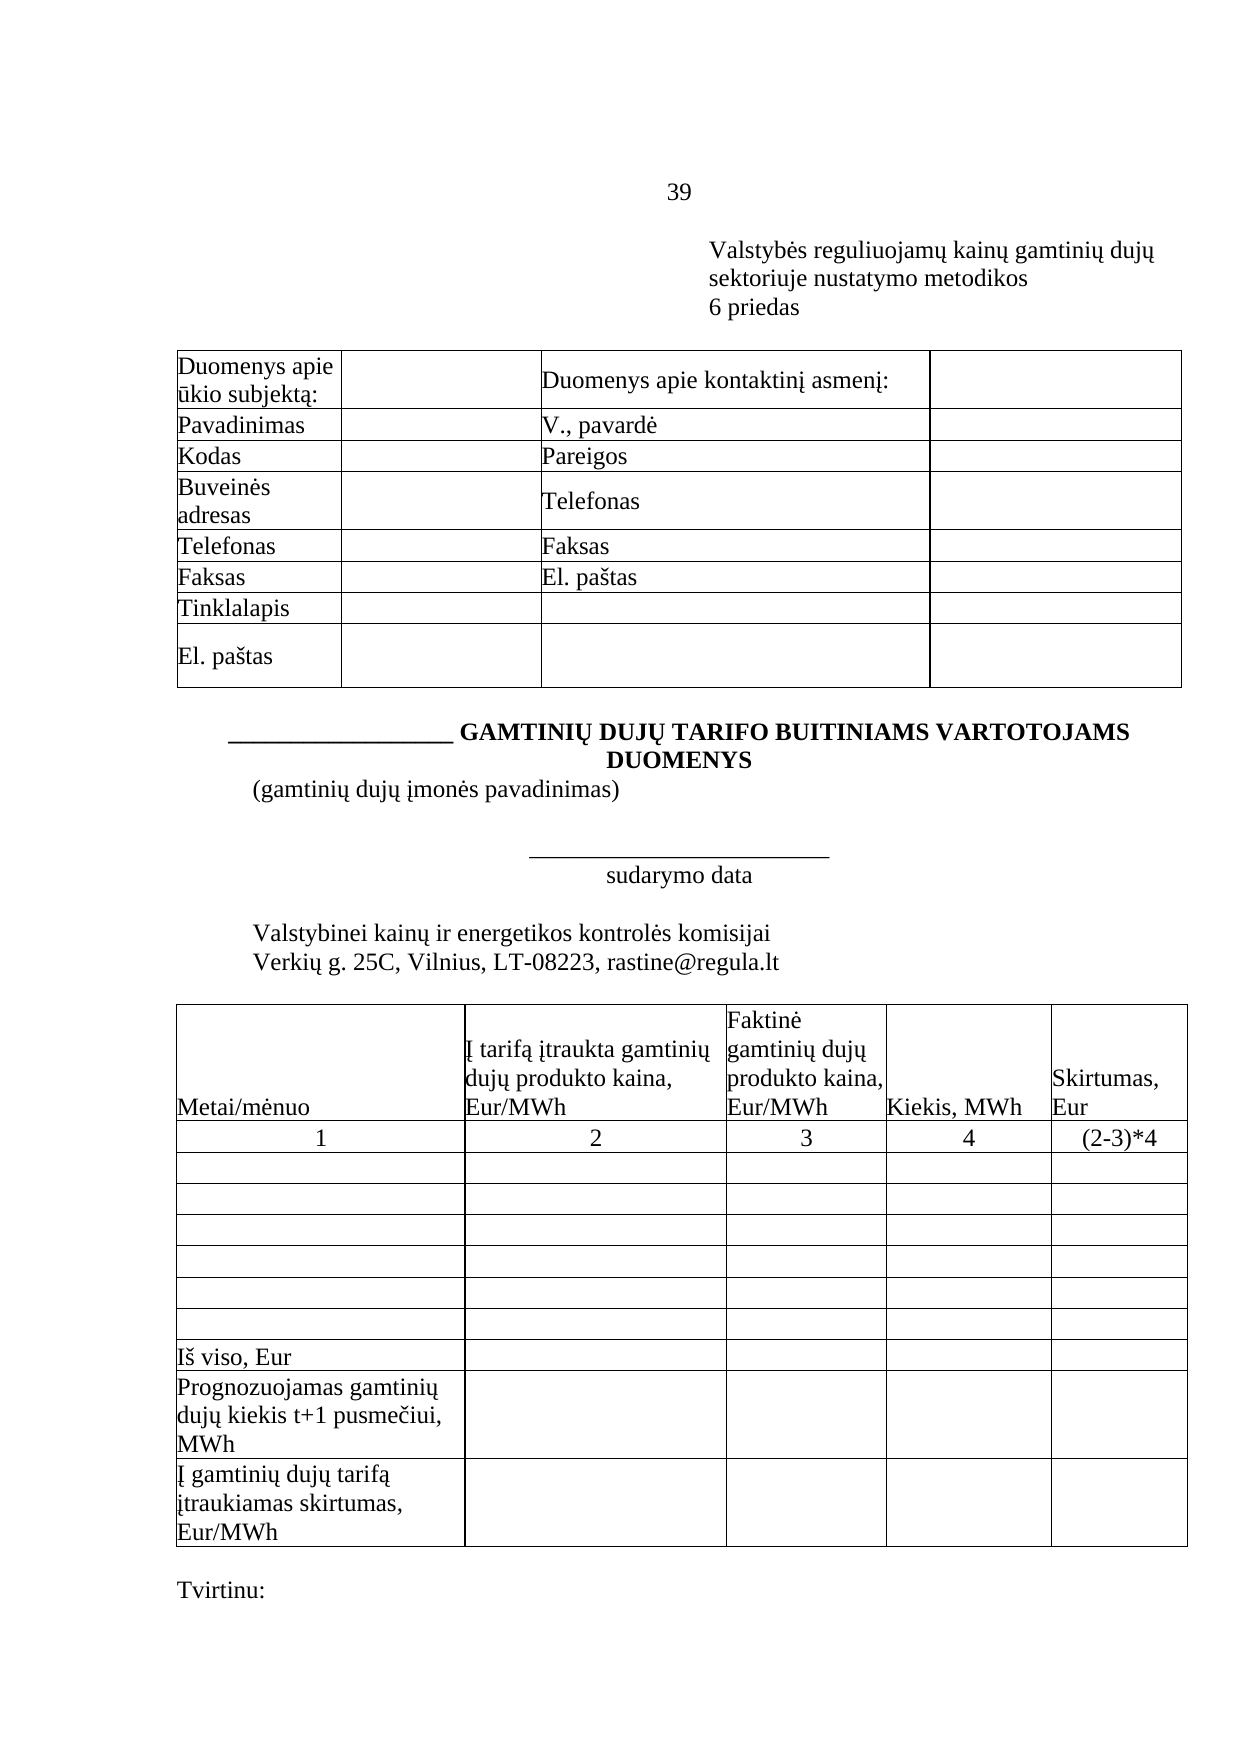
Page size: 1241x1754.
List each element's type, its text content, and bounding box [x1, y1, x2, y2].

table_header Į tarifą įtraukta gamtinių dujų produkto kaina, Eur/MWh [466, 1005, 726, 1120]
table_cell [342, 409, 541, 439]
table_cell [1052, 1184, 1187, 1214]
table_cell (2-3)*4 [1052, 1121, 1187, 1152]
table_cell [931, 441, 1181, 471]
text ________________________ [177, 832, 1181, 861]
table_cell 3 [727, 1121, 886, 1152]
table_cell [887, 1371, 1051, 1458]
table_cell [466, 1278, 726, 1308]
table_cell [466, 1246, 726, 1277]
table_header Metai/mėnuo [177, 1005, 464, 1120]
text sudarymo data [177, 861, 1181, 889]
text __________________ gamtinių dujų tarifo buitiniams vartotojams duomenys [177, 717, 1181, 774]
table_header Skirtumas, Eur [1052, 1005, 1187, 1120]
table_cell [177, 1184, 464, 1214]
table_cell Tinklalapis [178, 593, 341, 623]
table_cell [887, 1246, 1051, 1277]
table_header Kiekis, MWh [887, 1005, 1051, 1120]
table_cell V., pavardė [542, 409, 929, 439]
table_cell [931, 624, 1181, 687]
table_cell [1052, 1246, 1187, 1277]
table_cell [931, 472, 1181, 529]
table_cell [727, 1278, 886, 1308]
table_cell Faksas [542, 530, 929, 561]
text Valstybės reguliuojamų kainų gamtinių dujų sektoriuje nustatymo metodikos [709, 235, 1181, 292]
table_cell [1052, 1340, 1187, 1370]
table_cell [342, 530, 541, 561]
table_cell [466, 1459, 726, 1546]
table_cell [887, 1309, 1051, 1339]
table_cell [466, 1309, 726, 1339]
table_cell [1052, 1153, 1187, 1183]
table_cell [887, 1215, 1051, 1245]
table_header Faktinė gamtinių dujų produkto kaina, Eur/MWh [727, 1005, 886, 1120]
table_cell [727, 1309, 886, 1339]
table_cell [931, 409, 1181, 439]
table_cell 1 [177, 1121, 464, 1152]
table_cell Į gamtinių dujų tarifą įtraukiamas skirtumas, Eur/MWh [177, 1459, 464, 1546]
table_cell [1127, 1547, 1187, 1604]
table_cell [887, 1340, 1051, 1370]
table_cell [727, 1215, 886, 1245]
table_cell [466, 1340, 726, 1370]
table_cell [342, 441, 541, 471]
table_cell Prognozuojamas gamtinių dujų kiekis t+1 pusmečiui, MWh [177, 1371, 464, 1458]
table_cell Buveinės adresas [178, 472, 341, 529]
table_header [931, 351, 1181, 408]
table_cell [288, 1547, 565, 1604]
table_cell [342, 624, 541, 687]
table_cell [342, 562, 541, 592]
table_cell 4 [887, 1121, 1051, 1152]
table_cell [931, 593, 1181, 623]
table_cell [931, 530, 1181, 561]
table_header Duomenys apie ūkio subjektą: [178, 351, 341, 408]
table_cell Pareigos [542, 441, 929, 471]
table_cell [887, 1153, 1051, 1183]
table_cell Pavadinimas [178, 409, 341, 439]
table_header [342, 351, 541, 408]
table_cell [1052, 1278, 1187, 1308]
table_cell [565, 1547, 886, 1604]
table_cell El. paštas [542, 562, 929, 592]
table_cell [1052, 1459, 1187, 1546]
table_cell [177, 1309, 464, 1339]
table_cell [177, 1246, 464, 1277]
table_cell [342, 593, 541, 623]
table_cell [727, 1184, 886, 1214]
table_cell [542, 624, 929, 687]
table_cell Iš viso, Eur [177, 1340, 464, 1370]
table_cell [1052, 1371, 1187, 1458]
table_cell [887, 1459, 1051, 1546]
table_cell [177, 1153, 464, 1183]
table_cell [177, 1278, 464, 1308]
table_cell [466, 1184, 726, 1214]
table_cell 2 [466, 1121, 726, 1152]
table_cell [177, 1215, 464, 1245]
table_cell [466, 1153, 726, 1183]
table_cell [466, 1371, 726, 1458]
table_cell [542, 593, 929, 623]
table_cell [727, 1153, 886, 1183]
table_cell [466, 1215, 726, 1245]
table_cell [727, 1459, 886, 1546]
table_cell Tvirtinu: [177, 1547, 288, 1604]
table_cell [727, 1246, 886, 1277]
table_cell [887, 1278, 1051, 1308]
table_cell [931, 562, 1181, 592]
table_cell [342, 472, 541, 529]
table_header Duomenys apie kontaktinį asmenį: [542, 351, 929, 408]
table_cell El. paštas [178, 624, 341, 687]
table_cell [886, 1547, 1127, 1604]
text Verkių g. 25C, Vilnius, LT-08223, rastine@regula.lt [177, 947, 1181, 976]
table_cell [887, 1184, 1051, 1214]
table_cell [1052, 1309, 1187, 1339]
table_cell Kodas [178, 441, 341, 471]
text Valstybinei kainų ir energetikos kontrolės komisijai [177, 918, 1181, 947]
text (gamtinių dujų įmonės pavadinimas) [177, 774, 1181, 803]
table_cell [1052, 1215, 1187, 1245]
table_cell [727, 1371, 886, 1458]
table_cell Faksas [178, 562, 341, 592]
table_cell Telefonas [542, 472, 929, 529]
text 6 priedas [709, 292, 1181, 321]
table_cell Telefonas [178, 530, 341, 561]
table_cell [727, 1340, 886, 1370]
